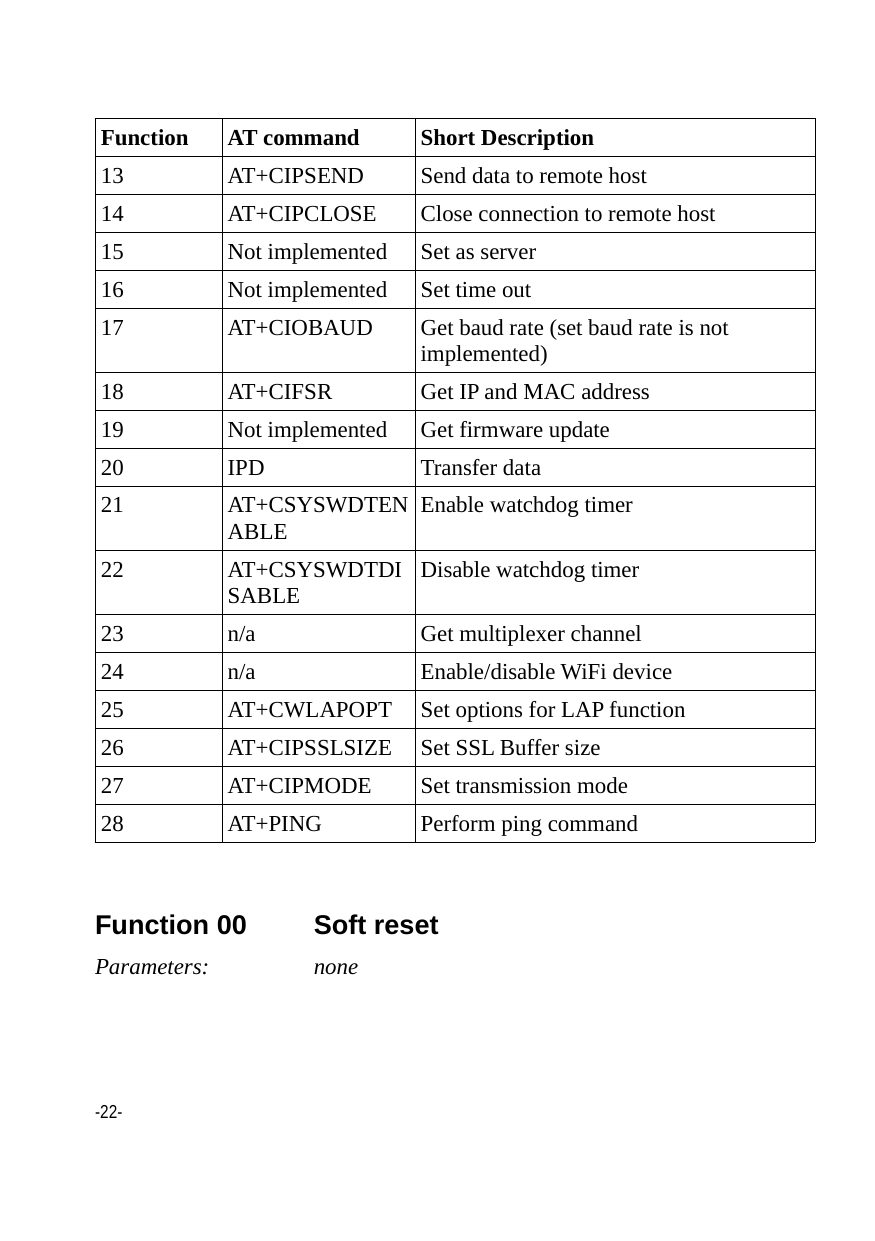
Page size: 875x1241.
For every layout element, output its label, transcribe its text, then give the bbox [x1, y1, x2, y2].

table_cell 19 [96, 411, 222, 448]
table_cell 28 [96, 805, 222, 842]
table_cell AT+CIPCLOSE [223, 195, 415, 232]
table_cell 26 [96, 729, 222, 766]
table_cell Set time out [416, 271, 815, 308]
table_cell Enable watchdog timer [416, 487, 815, 550]
table_cell 17 [96, 309, 222, 372]
table_cell 27 [96, 767, 222, 804]
table_cell AT+PING [223, 805, 415, 842]
table_cell Get firmware update [416, 411, 815, 448]
table_cell AT+CIFSR [223, 373, 415, 410]
text Parameters: none [95, 953, 815, 979]
table_cell Get IP and MAC address [416, 373, 815, 410]
table_cell 15 [96, 233, 222, 270]
table_cell Transfer data [416, 449, 815, 486]
table_cell AT+CWLAPOPT [223, 691, 415, 728]
table_cell n/a [223, 653, 415, 690]
table_cell Not implemented [223, 271, 415, 308]
table_cell 25 [96, 691, 222, 728]
table_cell Get baud rate (set baud rate is not implemented) [416, 309, 815, 372]
table_cell 16 [96, 271, 222, 308]
subtitle Function 00 Soft reset [95, 909, 815, 940]
table_cell 22 [96, 551, 222, 614]
table_cell Get multiplexer channel [416, 615, 815, 652]
table_cell n/a [223, 615, 415, 652]
table_cell Set transmission mode [416, 767, 815, 804]
table_cell Send data to remote host [416, 157, 815, 194]
table_cell Perform ping command [416, 805, 815, 842]
table_cell AT+CSYSWDTENABLE [223, 487, 415, 550]
table_cell 21 [96, 487, 222, 550]
table_cell AT+CIPSEND [223, 157, 415, 194]
table_cell Disable watchdog timer [416, 551, 815, 614]
table_cell Close connection to remote host [416, 195, 815, 232]
table_cell AT+CSYSWDTDISABLE [223, 551, 415, 614]
table_header AT command [223, 119, 415, 156]
table_cell IPD [223, 449, 415, 486]
table_cell AT+CIPMODE [223, 767, 415, 804]
table_cell AT+CIOBAUD [223, 309, 415, 372]
table_cell 13 [96, 157, 222, 194]
table_cell Set as server [416, 233, 815, 270]
table_cell 23 [96, 615, 222, 652]
table_cell Set SSL Buffer size [416, 729, 815, 766]
table_cell 20 [96, 449, 222, 486]
table_cell AT+CIPSSLSIZE [223, 729, 415, 766]
table_header Short Description [416, 119, 815, 156]
table_cell Set options for LAP function [416, 691, 815, 728]
table_cell Enable/disable WiFi device [416, 653, 815, 690]
table_cell 14 [96, 195, 222, 232]
table_cell 18 [96, 373, 222, 410]
table_header Function [96, 119, 222, 156]
table_cell Not implemented [223, 411, 415, 448]
table_cell Not implemented [223, 233, 415, 270]
table_cell 24 [96, 653, 222, 690]
